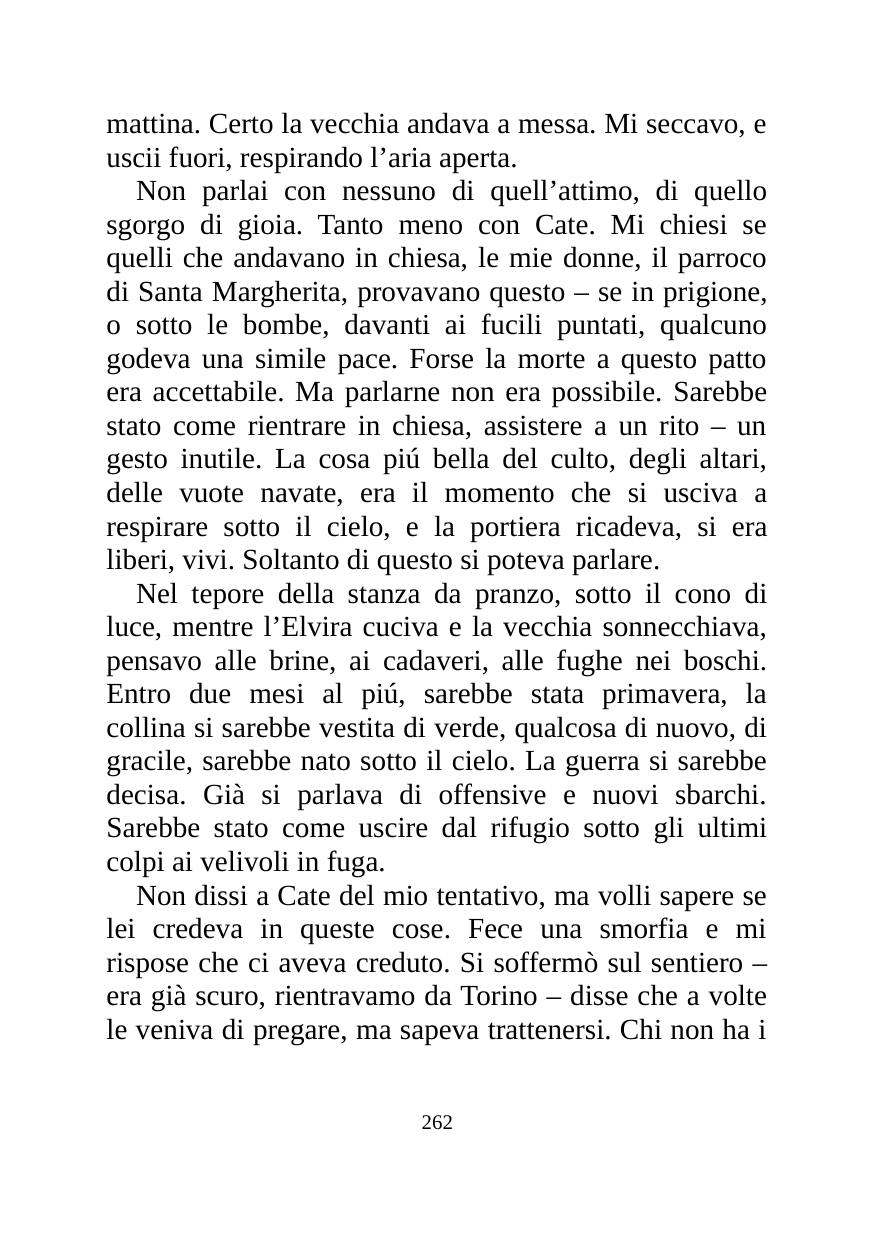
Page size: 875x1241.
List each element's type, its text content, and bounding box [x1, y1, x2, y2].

text mattina. Certo la vecchia andava a messa. Mi seccavo, e uscii fuori, respirando l’aria aperta. [106, 106, 768, 173]
text Non dissi a Cate del mio tentativo, ma volli sapere se lei credeva in queste cose. Fece una smorfia e mi rispose che ci aveva creduto. Si soffermò sul sentiero – era già scuro, rientravamo da Torino – disse che a volte le veniva di pregare, ma sapeva trattenersi. Chi non ha i [106, 878, 768, 1045]
text Nel tepore della stanza da pranzo, sotto il cono di luce, mentre l’Elvira cuciva e la vecchia sonnecchiava, pensavo alle brine, ai cadaveri, alle fughe nei boschi. Entro due mesi al piú, sarebbe stata primavera, la collina si sarebbe vestita di verde, qualcosa di nuovo, di gracile, sarebbe nato sotto il cielo. La guerra si sarebbe decisa. Già si parlava di offensive e nuovi sbarchi. Sarebbe stato come uscire dal rifugio sotto gli ultimi colpi ai velivoli in fuga. [106, 576, 768, 878]
text Non parlai con nessuno di quell’attimo, di quello sgorgo di gioia. Tanto meno con Cate. Mi chiesi se quelli che andavano in chiesa, le mie donne, il parroco di Santa Margherita, provavano questo – se in prigione, o sotto le bombe, davanti ai fucili puntati, qualcuno godeva una simile pace. Forse la morte a questo patto era accettabile. Ma parlarne non era possibile. Sarebbe stato come rientrare in chiesa, assistere a un rito – un gesto inutile. La cosa piú bella del culto, degli altari, delle vuote navate, era il momento che si usciva a respirare sotto il cielo, e la portiera ricadeva, si era liberi, vivi. Soltanto di questo si poteva parlare. [106, 173, 768, 576]
